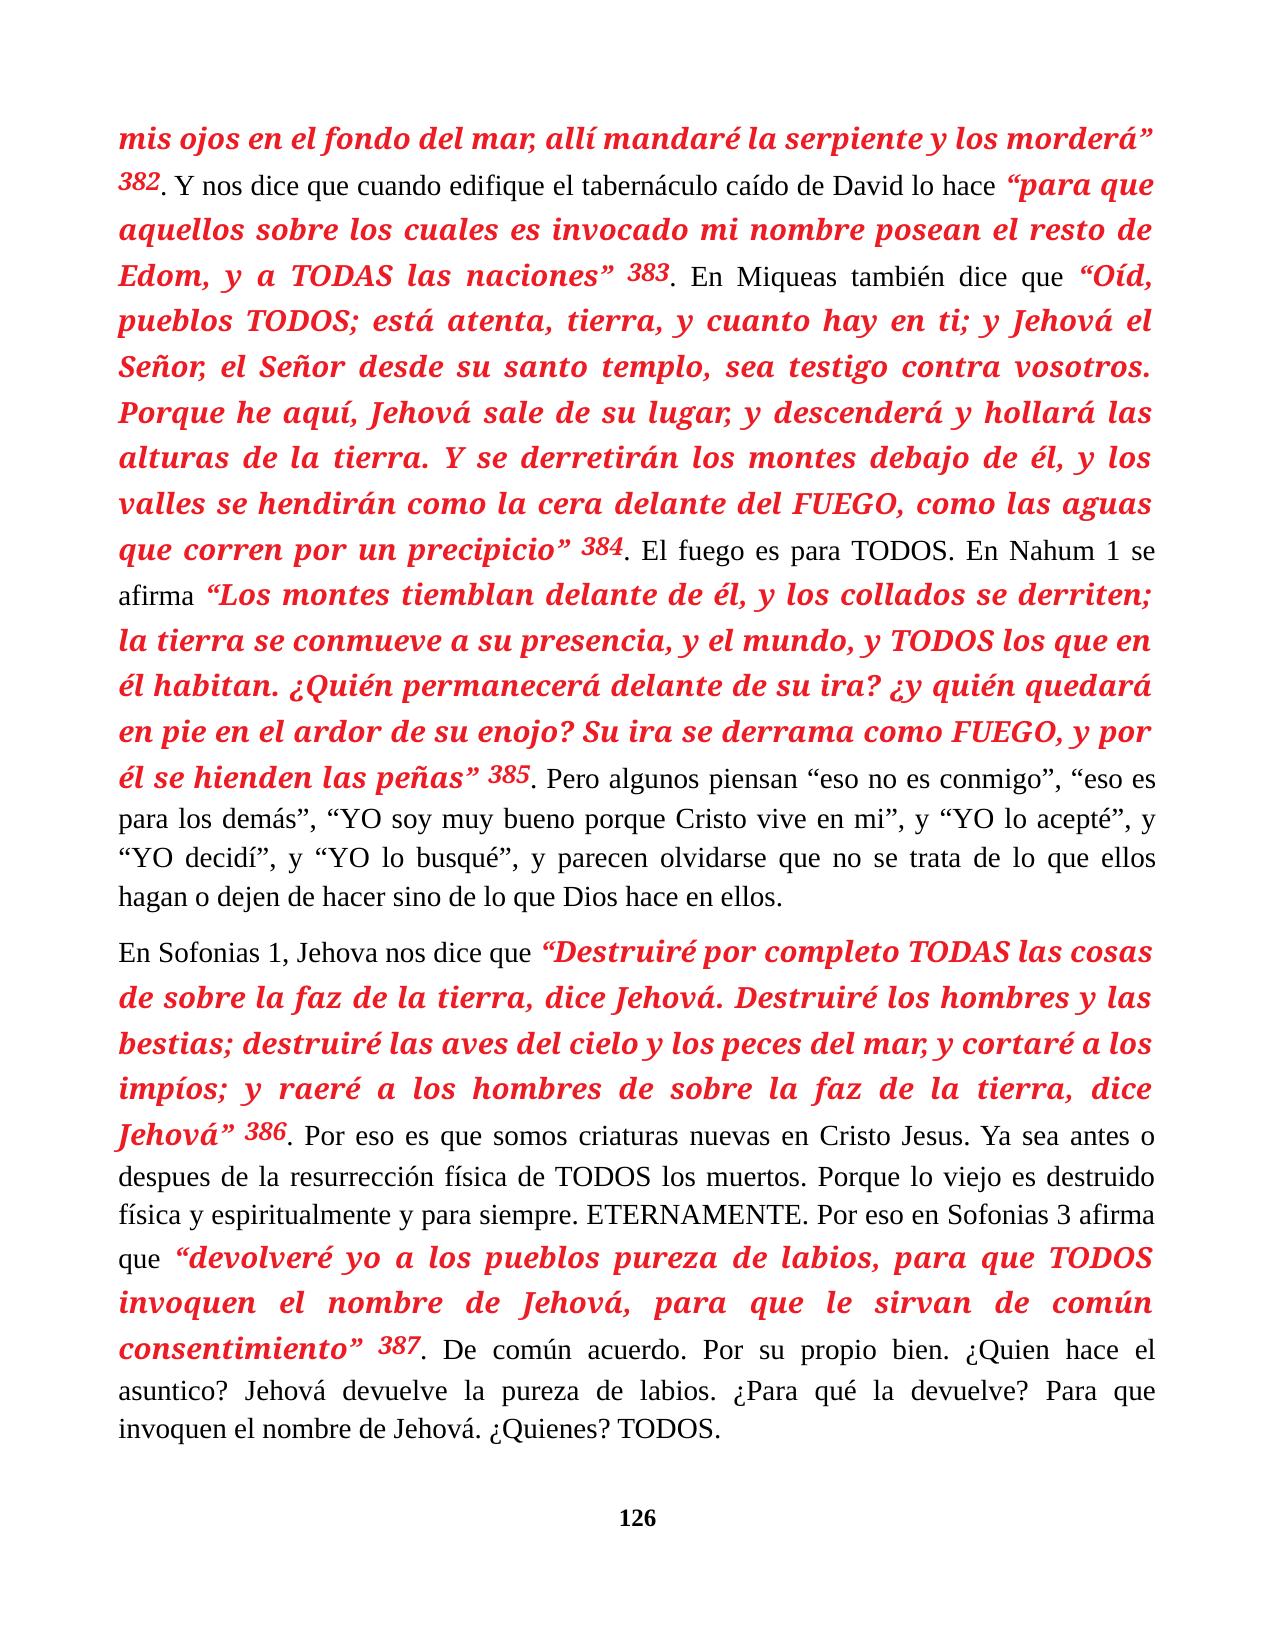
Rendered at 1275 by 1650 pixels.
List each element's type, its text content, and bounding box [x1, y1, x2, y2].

text En Sofonias 1, Jehova nos dice que “Destruiré por completo TODAS las cosas de sobre la faz de la tierra, dice Jehová. Destruiré los hombres y las bestias; destruiré las aves del cielo y los peces del mar, y cortaré a los impíos; y raeré a los hombres de sobre la faz de la tierra, dice Jehová” . Por eso es que somos criaturas nuevas en Cristo Jesus. Ya sea antes o despues de la resurrección física de TODOS los muertos. Porque lo viejo es destruido física y espiritualmente y para siempre. ETERNAMENTE. Por eso en Sofonias 3 afirma que “devolveré yo a los pueblos pureza de labios, para que TODOS invoquen el nombre de Jehová, para que le sirvan de común consentimiento” . De común acuerdo. Por su propio bien. ¿Quien hace el asuntico? Jehová devuelve la pureza de labios. ¿Para qué la devuelve? Para que invoquen el nombre de Jehová. ¿Quienes? TODOS. [118, 932, 1157, 1445]
text mis ojos en el fondo del mar, allí mandaré la serpiente y los morderá” . Y nos dice que cuando edifique el tabernáculo caído de David lo hace “para que aquellos sobre los cuales es invocado mi nombre posean el resto de Edom, y a TODAS las naciones” . En Miqueas también dice que “Oíd, pueblos TODOS; está atenta, tierra, y cuanto hay en ti; y Jehová el Señor, el Señor desde su santo templo, sea testigo contra vosotros. Porque he aquí, Jehová sale de su lugar, y descenderá y hollará las alturas de la tierra. Y se derretirán los montes debajo de él, y los valles se hendirán como la cera delante del FUEGO, como las aguas que corren por un precipicio” . El fuego es para TODOS. En Nahum 1 se afirma “Los montes tiemblan delante de él, y los collados se derriten; la tierra se conmueve a su presencia, y el mundo, y TODOS los que en él habitan. ¿Quién permanecerá delante de su ira? ¿y quién quedará en pie en el ardor de su enojo? Su ira se derrama como FUEGO, y por él se hienden las peñas” . Pero algunos piensan “eso no es conmigo”, “eso es para los demás”, “YO soy muy bueno porque Cristo vive en mi”, y “YO lo acepté”, y “YO decidí”, y “YO lo busqué”, y parecen olvidarse que no se trata de lo que ellos hagan o dejen de hacer sino de lo que Dios hace en ellos. [118, 118, 1157, 912]
